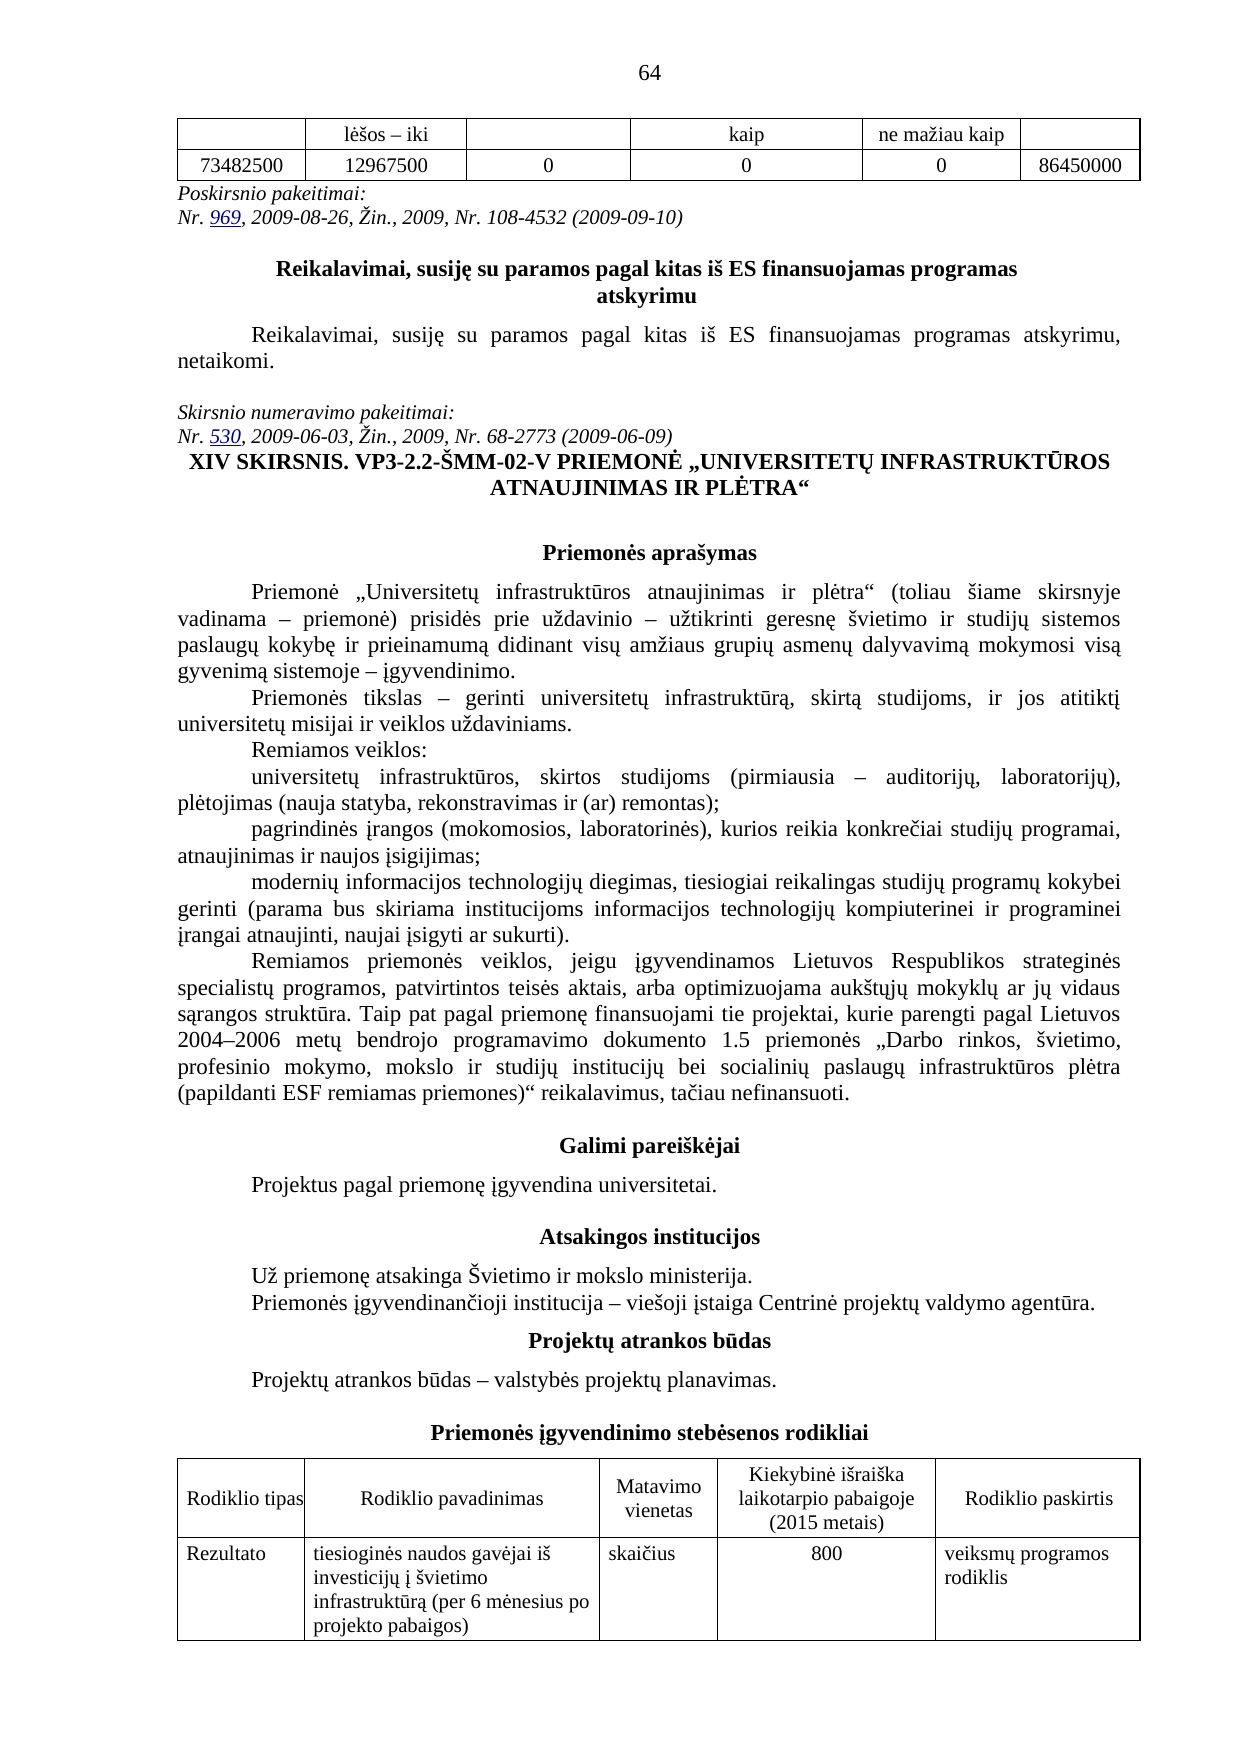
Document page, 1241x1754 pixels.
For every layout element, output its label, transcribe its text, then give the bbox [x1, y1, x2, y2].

text Priemonės tikslas – gerinti universitetų infrastruktūrą, skirtą studijoms, ir jos atitiktį universitetų misijai ir veiklos uždaviniams. [177, 684, 1122, 736]
text Priemonės įgyvendinančioji institucija – viešoji įstaiga Centrinė projektų valdymo agentūra. [177, 1288, 1122, 1315]
text Projektus pagal priemonę įgyvendina universitetai. [177, 1171, 1122, 1197]
table_header Matavimo vienetas [600, 1459, 717, 1537]
table_header [1021, 119, 1139, 149]
text Nr. 530, 2009-06-03, Žin., 2009, Nr. 68-2773 (2009-06-09) [177, 424, 1122, 448]
text Remiamos veiklos: [177, 736, 1122, 763]
text Atsakingos institucijos [177, 1223, 1122, 1250]
text Nr. 969, 2009-08-26, Žin., 2009, Nr. 108-4532 (2009-09-10) [177, 205, 1122, 229]
table_cell skaičius [600, 1538, 717, 1640]
table_header Rodiklio pavadinimas [305, 1459, 599, 1537]
table_cell veiksmų programos rodiklis [936, 1538, 1139, 1640]
table_cell 800 [718, 1538, 935, 1640]
text Priemonė „Universitetų infrastruktūros atnaujinimas ir plėtra“ (toliau šiame skirsnyje vadinama – priemonė) prisidės prie uždavinio – užtikrinti geresnę švietimo ir studijų sistemos paslaugų kokybę ir prieinamumą didinant visų amžiaus grupių asmenų dalyvavimą mokymosi visą gyvenimą sistemoje – įgyvendinimo. [177, 578, 1122, 684]
text universitetų infrastruktūros, skirtos studijoms (pirmiausia – auditorijų, laboratorijų), plėtojimas (nauja statyba, rekonstravimas ir (ar) remontas); [177, 763, 1122, 816]
text Galimi pareiškėjai [177, 1132, 1122, 1158]
table_cell 73482500 [178, 150, 305, 180]
text Projektų atrankos būdas – valstybės projektų planavimas. [177, 1366, 1122, 1393]
text Priemonės aprašymas [177, 539, 1122, 566]
table_cell Rezultato [178, 1538, 304, 1640]
text Už priemonę atsakinga Švietimo ir mokslo ministerija. [177, 1262, 1122, 1288]
table_cell 86450000 [1021, 150, 1139, 180]
text Priemonės įgyvendinimo stebėsenos rodikliai [177, 1419, 1122, 1445]
table_cell kaip [631, 119, 862, 149]
text Skirsnio numeravimo pakeitimai: [177, 400, 1122, 424]
table_cell lėšos – iki [306, 119, 466, 149]
table_cell ne mažiau kaip [863, 119, 1020, 149]
table_cell 12967500 [306, 150, 466, 180]
table_cell 0 [467, 150, 630, 180]
table_header Kiekybinė išraiška laikotarpio pabaigoje (2015 metais) [718, 1459, 935, 1537]
text Projektų atrankos būdas [177, 1327, 1122, 1354]
text Reikalavimai, susiję su paramos pagal kitas iš ES finansuojamas programas atskyrimu [177, 256, 1122, 308]
text Poskirsnio pakeitimai: [177, 181, 1122, 205]
table_cell 0 [863, 150, 1020, 180]
text pagrindinės įrangos (mokomosios, laboratorinės), kurios reikia konkrečiai studijų programai, atnaujinimas ir naujos įsigijimas; [177, 816, 1122, 868]
text Reikalavimai, susiję su paramos pagal kitas iš ES finansuojamas programas atskyrimu, netaikomi. [177, 321, 1122, 373]
table_header Rodiklio tipas [178, 1459, 304, 1537]
text modernių informacijos technologijų diegimas, tiesiogiai reikalingas studijų programų kokybei gerinti (parama bus skiriama institucijoms informacijos technologijų kompiuterinei ir programinei įrangai atnaujinti, naujai įsigyti ar sukurti). [177, 868, 1122, 947]
table_header Rodiklio paskirtis [936, 1459, 1139, 1537]
subtitle XIV SKIRSNIS. VP3-2.2-šMM-02-V PRIEMONĖ „UNIVERSITETŲ INFRASTRUKTŪRos atnaujinimas ir plėtra“ [177, 448, 1122, 501]
table_cell [178, 119, 305, 149]
text Remiamos priemonės veiklos, jeigu įgyvendinamos Lietuvos Respublikos strateginės specialistų programos, patvirtintos teisės aktais, arba optimizuojama aukštųjų mokyklų ar jų vidaus sąrangos struktūra. Taip pat pagal priemonę finansuojami tie projektai, kurie parengti pagal Lietuvos 2004–2006 metų bendrojo programavimo dokumento 1.5 priemonės „Darbo rinkos, švietimo, profesinio mokymo, mokslo ir studijų institucijų bei socialinių paslaugų infrastruktūros plėtra (papildanti ESF remiamas priemones)“ reikalavimus, tačiau nefinansuoti. [177, 947, 1122, 1105]
table_cell 0 [631, 150, 862, 180]
table_cell [467, 119, 630, 149]
table_cell tiesioginės naudos gavėjai iš investicijų į švietimo infrastruktūrą (per 6 mėnesius po projekto pabaigos) [305, 1538, 599, 1640]
